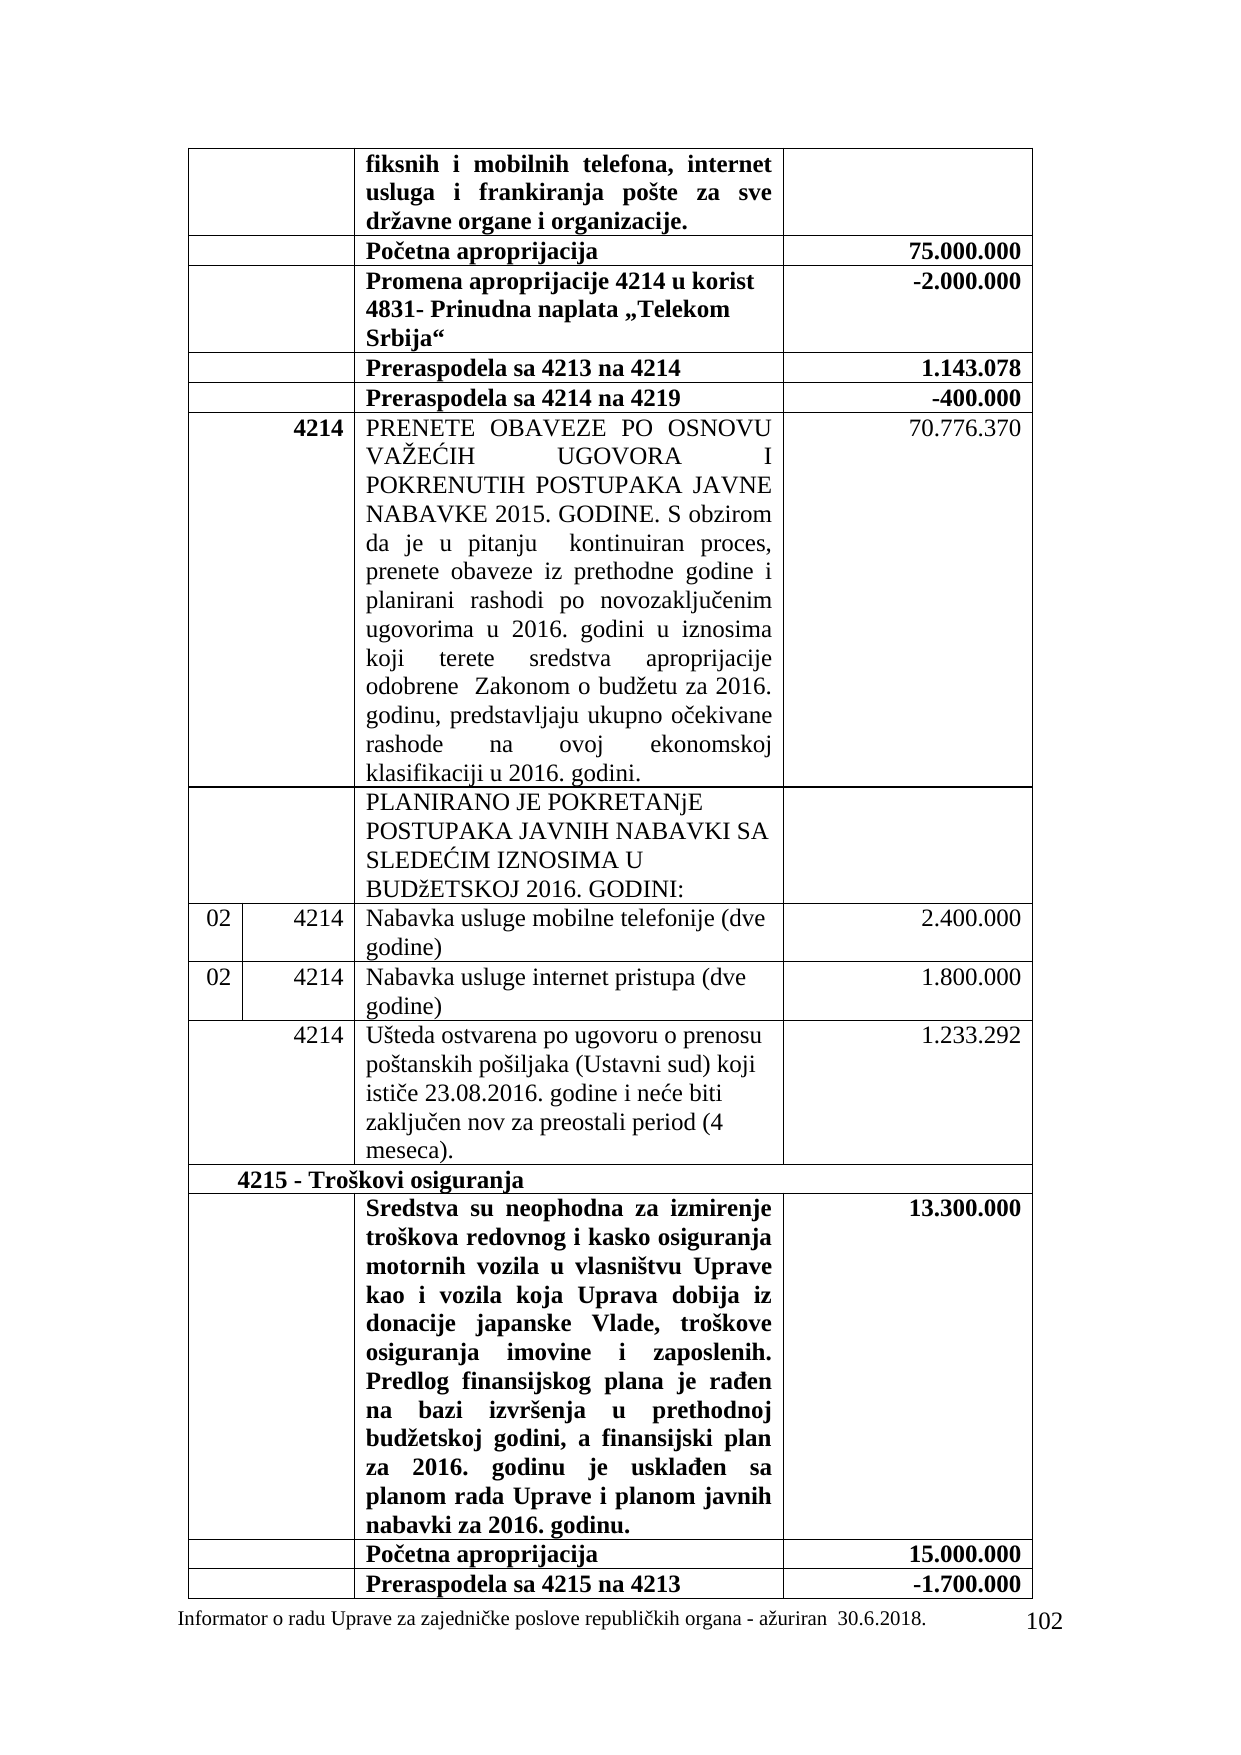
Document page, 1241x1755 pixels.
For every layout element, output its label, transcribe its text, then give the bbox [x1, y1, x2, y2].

table_cell [1033, 148, 1074, 235]
table_cell [189, 1569, 354, 1598]
table_cell [1033, 961, 1074, 1019]
table_cell 13.300.000 [784, 1194, 1032, 1538]
table_cell 1.800.000 [784, 962, 1032, 1019]
table_cell [189, 788, 354, 902]
table_cell 15.000.000 [784, 1540, 1032, 1568]
table_cell [1033, 1164, 1074, 1192]
table_cell Nabavka usluge internet pristupa (dve godine) [355, 962, 783, 1019]
table_cell [1033, 352, 1074, 382]
table_cell PRENETE OBAVEZE PO OSNOVU VAŽEĆIH UGOVORA I POKRENUTIH POSTUPAKA JAVNE NABAVKE 2015. GODINE. S obzirom da je u pitanju kontinuiran proces, prenete obaveze iz prethodne godine i planirani rashodi po novozaklјučenim ugovorima u 2016. godini u iznosima koji terete sredstva aproprijacije odobrene Zakonom o budžetu za 2016. godinu, predstavlјaju ukupno očekivane rashode na ovoj ekonomskoj klasifikaciji u 2016. godini. [355, 413, 783, 786]
table_cell [189, 383, 354, 412]
table_cell [1033, 265, 1074, 352]
table_cell -1.700.000 [784, 1569, 1032, 1598]
table_cell [1033, 382, 1074, 412]
table_cell 02 [189, 904, 242, 961]
table_cell 02 [189, 962, 242, 1019]
table_cell [189, 1540, 354, 1568]
table_cell [1033, 1539, 1074, 1568]
table_cell -2.000.000 [784, 266, 1032, 352]
table_cell [1033, 1568, 1074, 1598]
table_cell Ušteda ostvarena po ugovoru o prenosu poštanskih pošilјaka (Ustavni sud) koji ističe 23.08.2016. godine i neće biti zaklјučen nov za preostali period (4 meseca). [355, 1021, 783, 1164]
table_cell 4214 [243, 904, 354, 961]
table_cell [784, 149, 1032, 235]
table_cell 4214 [189, 413, 354, 786]
table_cell 75.000.000 [784, 236, 1032, 265]
table_cell [1033, 235, 1074, 265]
table_cell Nabavka usluge mobilne telefonije (dve godine) [355, 904, 783, 961]
table_cell [1033, 1020, 1074, 1164]
table_cell [189, 266, 354, 352]
table_cell Početna aproprijacija [355, 1540, 783, 1568]
table_cell 2.400.000 [784, 904, 1032, 961]
table_cell Promena aproprijacije 4214 u korist 4831- Prinudna naplata „Telekom Srbija“ [355, 266, 783, 352]
table_cell -400.000 [784, 383, 1032, 412]
table_cell 4214 [189, 1021, 354, 1164]
table_cell 4215 - Troškovi osiguranja [189, 1165, 1032, 1192]
table_cell 1.143.078 [784, 353, 1032, 382]
table_cell fiksnih i mobilnih telefona, internet usluga i frankiranja pošte za sve državne organe i organizacije. [355, 149, 783, 235]
table_cell [1033, 412, 1074, 786]
table_cell [1033, 903, 1074, 961]
table_cell [784, 788, 1032, 902]
table_cell [189, 353, 354, 382]
table_cell [1033, 1193, 1074, 1538]
table_cell PLANIRANO JE POKRETANјE POSTUPAKA JAVNIH NABAVKI SA SLEDEĆIM IZNOSIMA U BUDžETSKOJ 2016. GODINI: [355, 788, 783, 902]
table_cell 70.776.370 [784, 413, 1032, 786]
table_cell Sredstva su neophodna za izmirenje troškova redovnog i kasko osiguranja motornih vozila u vlasništvu Uprave kao i vozila koja Uprava dobija iz donacije japanske Vlade, troškove osiguranja imovine i zaposlenih. Predlog finansijskog plana je rađen na bazi izvršenja u prethodnoj budžetskoj godini, a finansijski plan za 2016. godinu je usklađen sa planom rada Uprave i planom javnih nabavki za 2016. godinu. [355, 1194, 783, 1538]
table_cell Preraspodela sa 4214 na 4219 [355, 383, 783, 412]
table_cell Preraspodela sa 4215 na 4213 [355, 1569, 783, 1598]
table_cell [1033, 786, 1074, 902]
table_cell [189, 1194, 354, 1538]
table_cell Početna aproprijacija [355, 236, 783, 265]
table_cell Preraspodela sa 4213 na 4214 [355, 353, 783, 382]
table_cell [189, 236, 354, 265]
table_cell [189, 149, 354, 235]
table_cell 4214 [243, 962, 354, 1019]
table_cell 1.233.292 [784, 1021, 1032, 1164]
